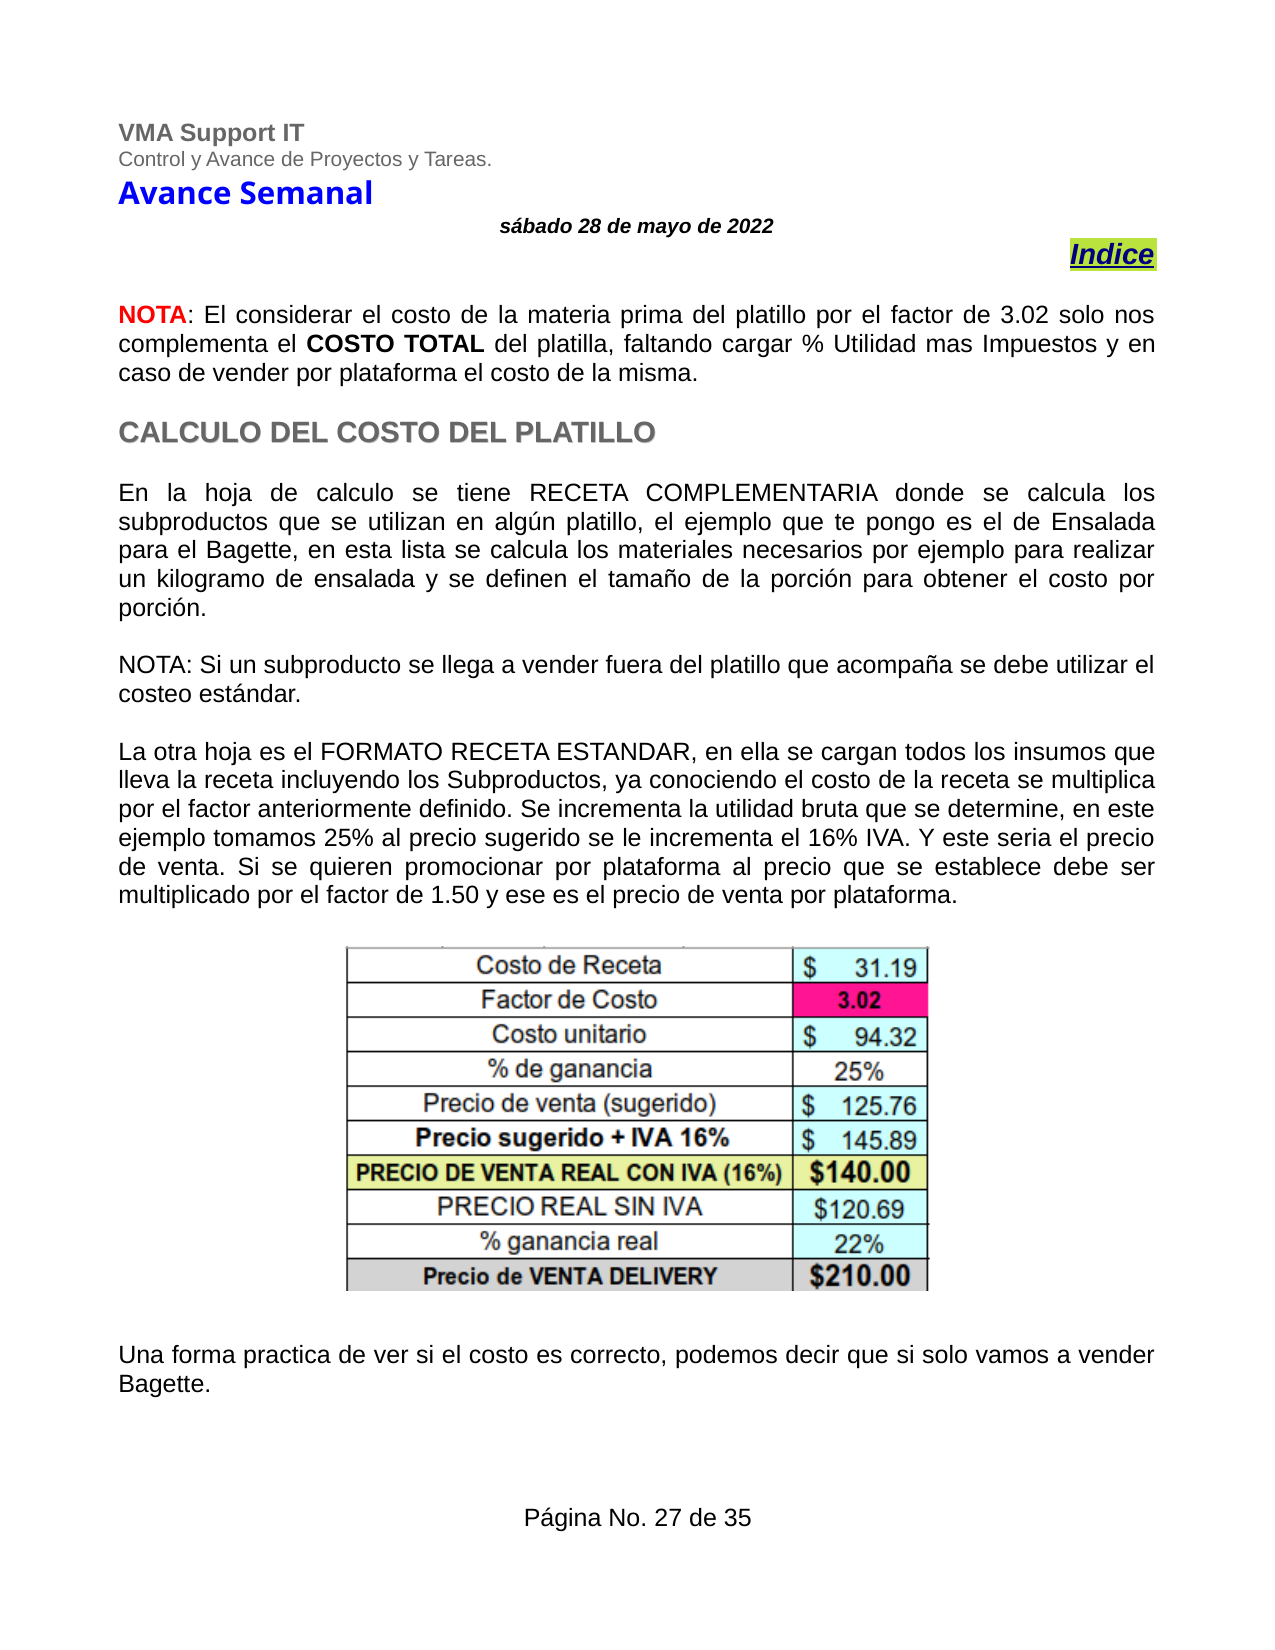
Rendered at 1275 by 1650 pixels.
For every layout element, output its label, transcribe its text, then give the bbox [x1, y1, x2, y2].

text NOTA: Si un subproducto se llega a vender fuera del platillo que acompaña se debe utilizar el costeo estándar. [118, 650, 1157, 708]
text La otra hoja es el FORMATO RECETA ESTANDAR, en ella se cargan todos los insumos que lleva la receta incluyendo los Subproductos, ya conociendo el costo de la receta se multiplica por el factor anteriormente definido. Se incrementa la utilidad bruta que se determine, en este ejemplo tomamos 25% al precio sugerido se le incrementa el 16% IVA. Y este seria el precio de venta. Si se quieren promocionar por plataforma al precio que se establece debe ser multiplicado por el factor de 1.50 y ese es el precio de venta por plataforma. [118, 737, 1157, 909]
text En la hoja de calculo se tiene RECETA COMPLEMENTARIA donde se calcula los subproductos que se utilizan en algún platillo, el ejemplo que te pongo es el de Ensalada para el Bagette, en esta lista se calcula los materiales necesarios por ejemplo para realizar un kilogramo de ensalada y se definen el tamaño de la porción para obtener el costo por porción. [118, 478, 1157, 622]
picture [345, 946, 930, 1291]
text NOTA: El considerar el costo de la materia prima del platillo por el factor de 3.02 solo nos complementa el COSTO TOTAL del platilla, faltando cargar % Utilidad mas Impuestos y en caso de vender por plataforma el costo de la misma. [118, 300, 1157, 387]
subtitle CALCULO DEL COSTO DEL PLATILLO [118, 415, 1157, 449]
text Una forma practica de ver si el costo es correcto, podemos decir que si solo vamos a vender Bagette. [118, 1340, 1157, 1398]
